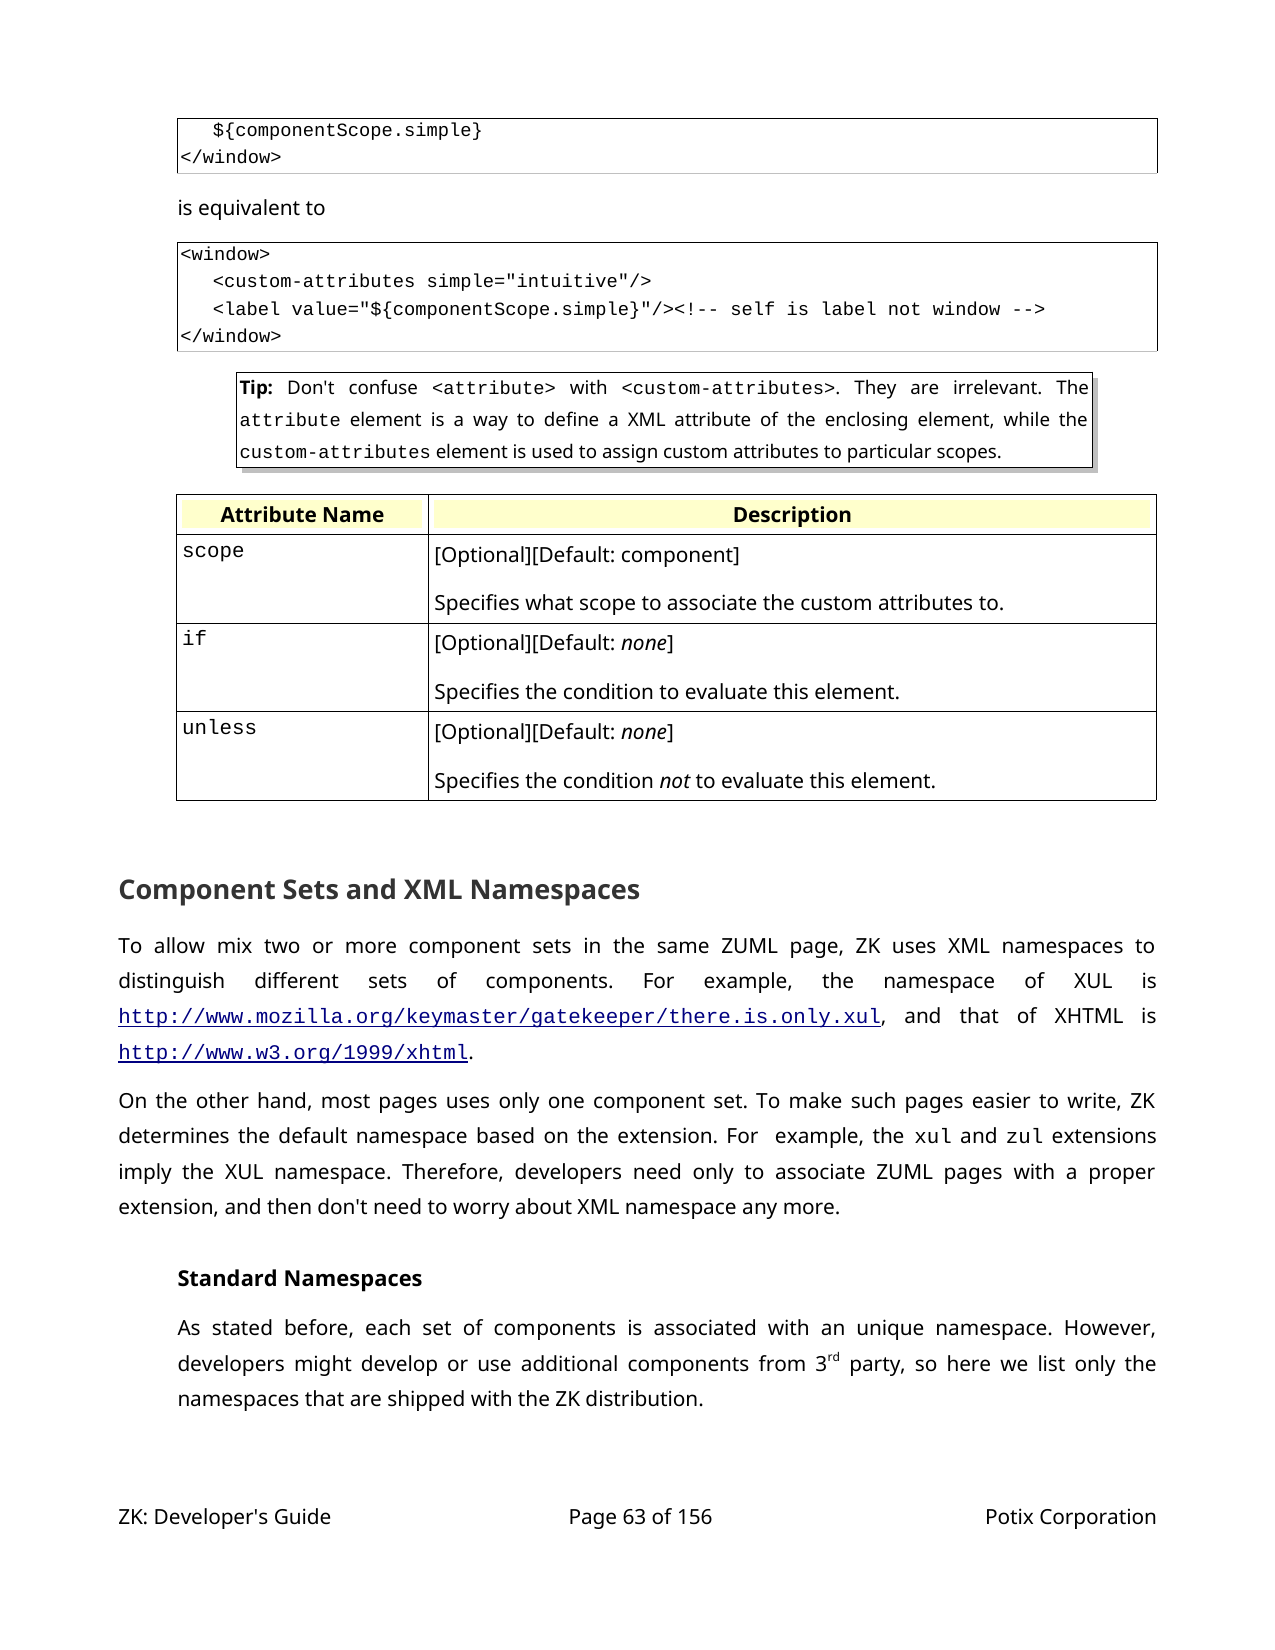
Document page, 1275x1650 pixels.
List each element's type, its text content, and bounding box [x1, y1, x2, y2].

table_cell [Optional][Default: component] Specifies what scope to associate the custom attributes to. [429, 535, 1156, 623]
text <label value="${componentScope.simple}"/><!-- self is label not window --> [178, 296, 1157, 321]
table_cell scope [177, 535, 428, 623]
table_cell if [177, 624, 428, 711]
table_cell [Optional][Default: none] Specifies the condition to evaluate this element. [429, 624, 1156, 711]
text <custom-attributes simple="intuitive"/> [178, 269, 1157, 293]
text </window> [178, 324, 1157, 351]
text On the other hand, most pages uses only one component set. To make such pages easier to write, ZK determines the default namespace based on the extension. For example, the xul and zul extensions imply the XUL namespace. Therefore, developers need only to associate ZUML pages with a proper extension, and then don't need to worry about XML namespace any more. [118, 1086, 1157, 1220]
table_cell [Optional][Default: none] Specifies the condition not to evaluate this element. [429, 712, 1156, 800]
table_header Description [429, 495, 1156, 534]
text As stated before, each set of components is associated with an unique namespace. However, developers might develop or use additional components from 3rd party, so here we list only the namespaces that are shipped with the ZK distribution. [177, 1313, 1157, 1412]
table_header Attribute Name [177, 495, 428, 534]
text <window> [178, 243, 1157, 266]
text To allow mix two or more component sets in the same ZUML page, ZK uses XML namespaces to distinguish different sets of components. For example, the namespace of XUL is http://www.mozilla.org/keymaster/gatekeeper/there.is.only.xul, and that of XHTML is http://www.w3.org/1999/xhtml. [118, 931, 1157, 1066]
text ${componentScope.simple} [178, 119, 1157, 142]
subtitle Standard Namespaces [177, 1263, 1157, 1293]
text </window> [178, 145, 1157, 173]
subtitle Component Sets and XML Namespaces [118, 871, 1157, 907]
text is equivalent to [177, 193, 1157, 221]
table_cell unless [177, 712, 428, 800]
text Tip: Don't confuse <attribute> with <custom-attributes>. They are irrelevant. The attribute element is a way to define a XML attribute of the enclosing element, while the custom-attributes element is used to assign custom attributes to particular scopes. [237, 373, 1092, 467]
